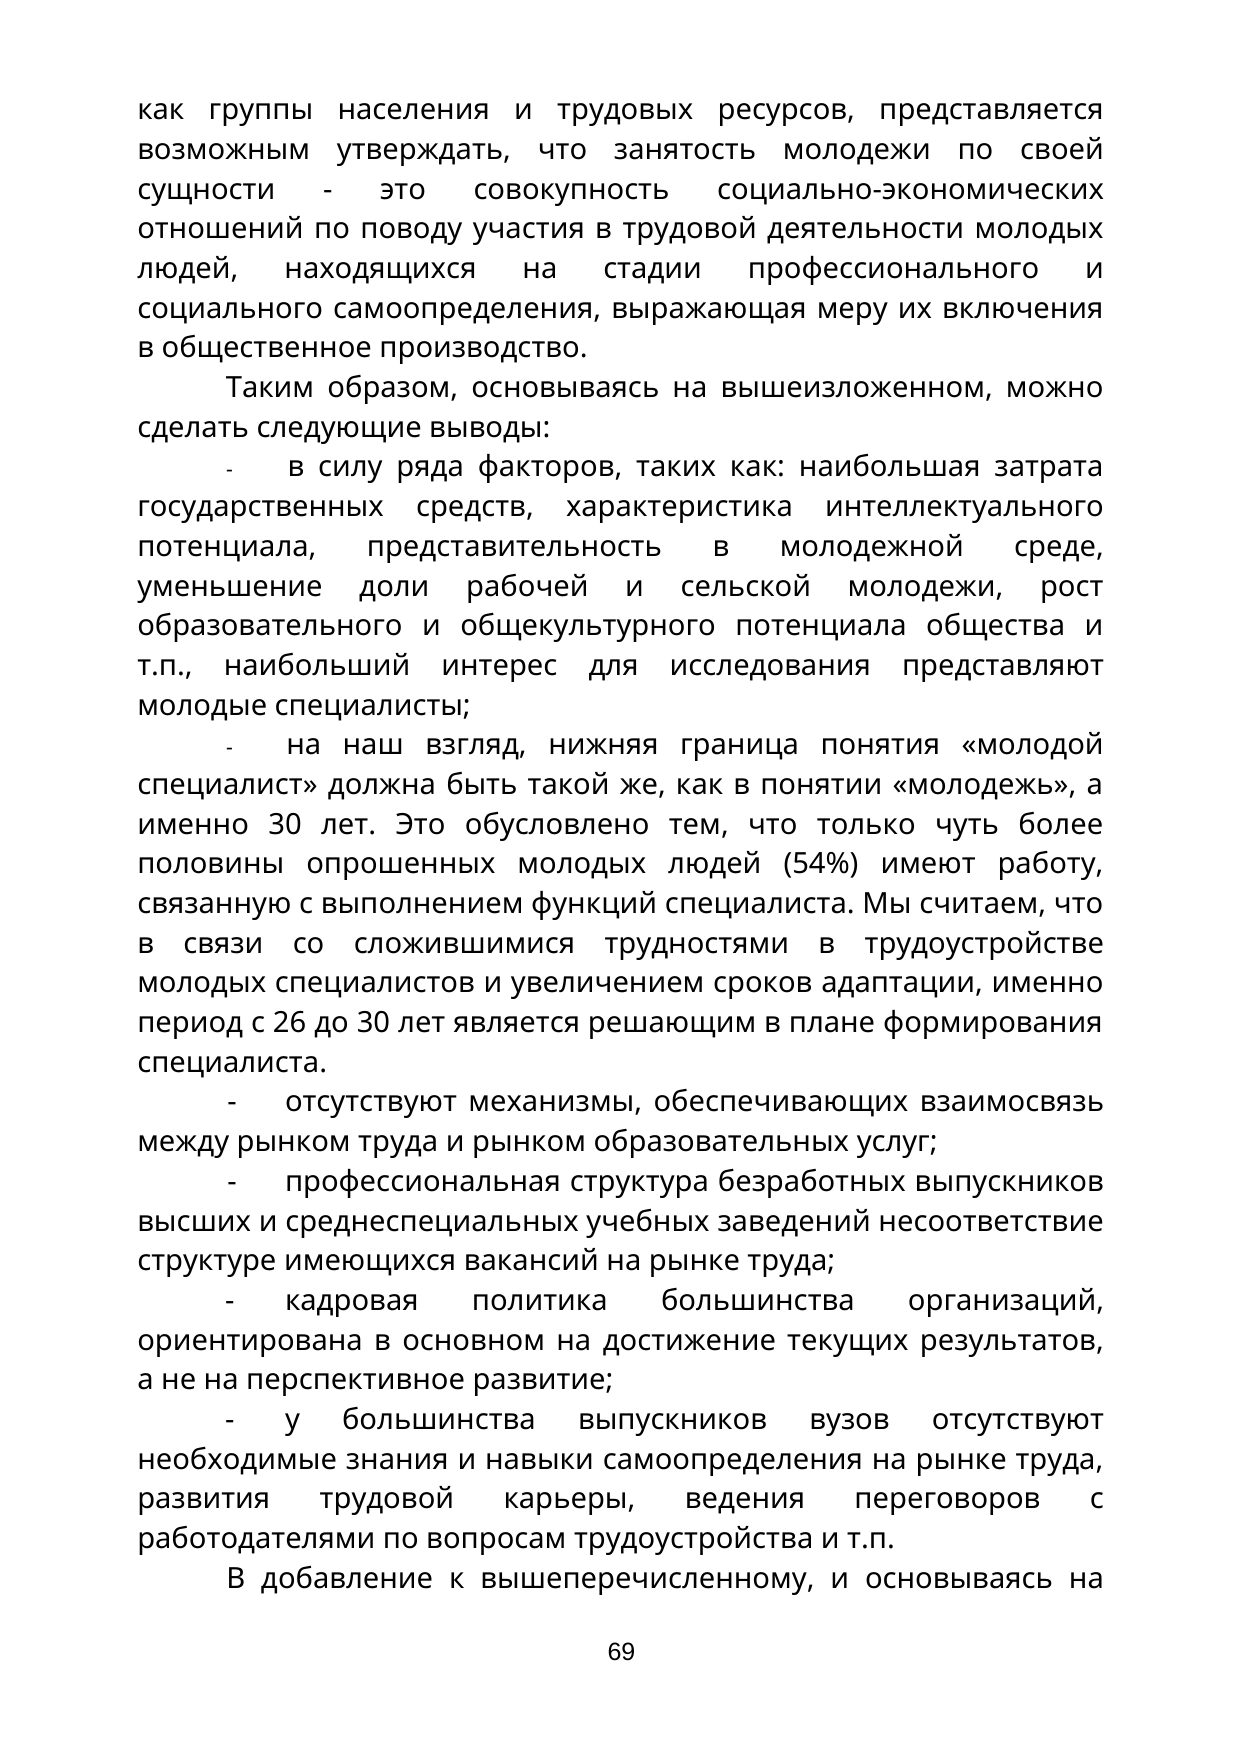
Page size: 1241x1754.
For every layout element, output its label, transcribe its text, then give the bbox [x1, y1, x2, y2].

text как группы населения и трудовых ресурсов, представляется возможным утверждать, что занятость молодежи по своей сущности - это совокупность социально-экономических отношений по поводу участия в трудовой деятельности молодых людей, находящихся на стадии профессионального и социального самоопределения, выражающая меру их включения в общественное производство. [137, 88, 1104, 366]
list на наш взгляд, нижняя граница понятия «молодой специалист» должна быть такой же, как в понятии «молодежь», а именно 30 лет. Это обусловлено тем, что только чуть более половины опрошенных молодых людей (54%) имеют работу, связанную с выполнением функций специалиста. Мы считаем, что в связи со сложившимися трудностями в трудоустройстве молодых специалистов и увеличением сроков адаптации, именно период с 26 до 30 лет является решающим в плане формирования специалиста. [137, 723, 1104, 1081]
text - отсутствуют механизмы, обеспечивающих взаимосвязь между рынком труда и рынком образовательных услуг; [137, 1081, 1104, 1160]
text - кадровая политика большинства организаций, ориентирована в основном на достижение текущих результатов, а не на перспективное развитие; [137, 1279, 1104, 1398]
text - у большинства выпускников вузов отсутствуют необходимые знания и навыки самоопределения на рынке труда, развития трудовой карьеры, ведения переговоров с работодателями по вопросам трудоустройства и т.п. [137, 1398, 1104, 1557]
text - профессиональная структура безработных выпускников высших и среднеспециальных учебных заведений несоответствие структуре имеющихся вакансий на рынке труда; [137, 1160, 1104, 1279]
text Таким образом, основываясь на вышеизложенном, можно сделать следующие выводы: [137, 366, 1104, 446]
list в силу ряда факторов, таких как: наибольшая затрата государственных средств, характеристика интеллектуального потенциала, представительность в молодежной среде, уменьшение доли рабочей и сельской молодежи, рост образовательного и общекультурного потенциала общества и т.п., наибольший интерес для исследования представляют молодые специалисты; [137, 446, 1104, 723]
text В добавление к вышеперечисленному, и основываясь на [137, 1557, 1104, 1597]
